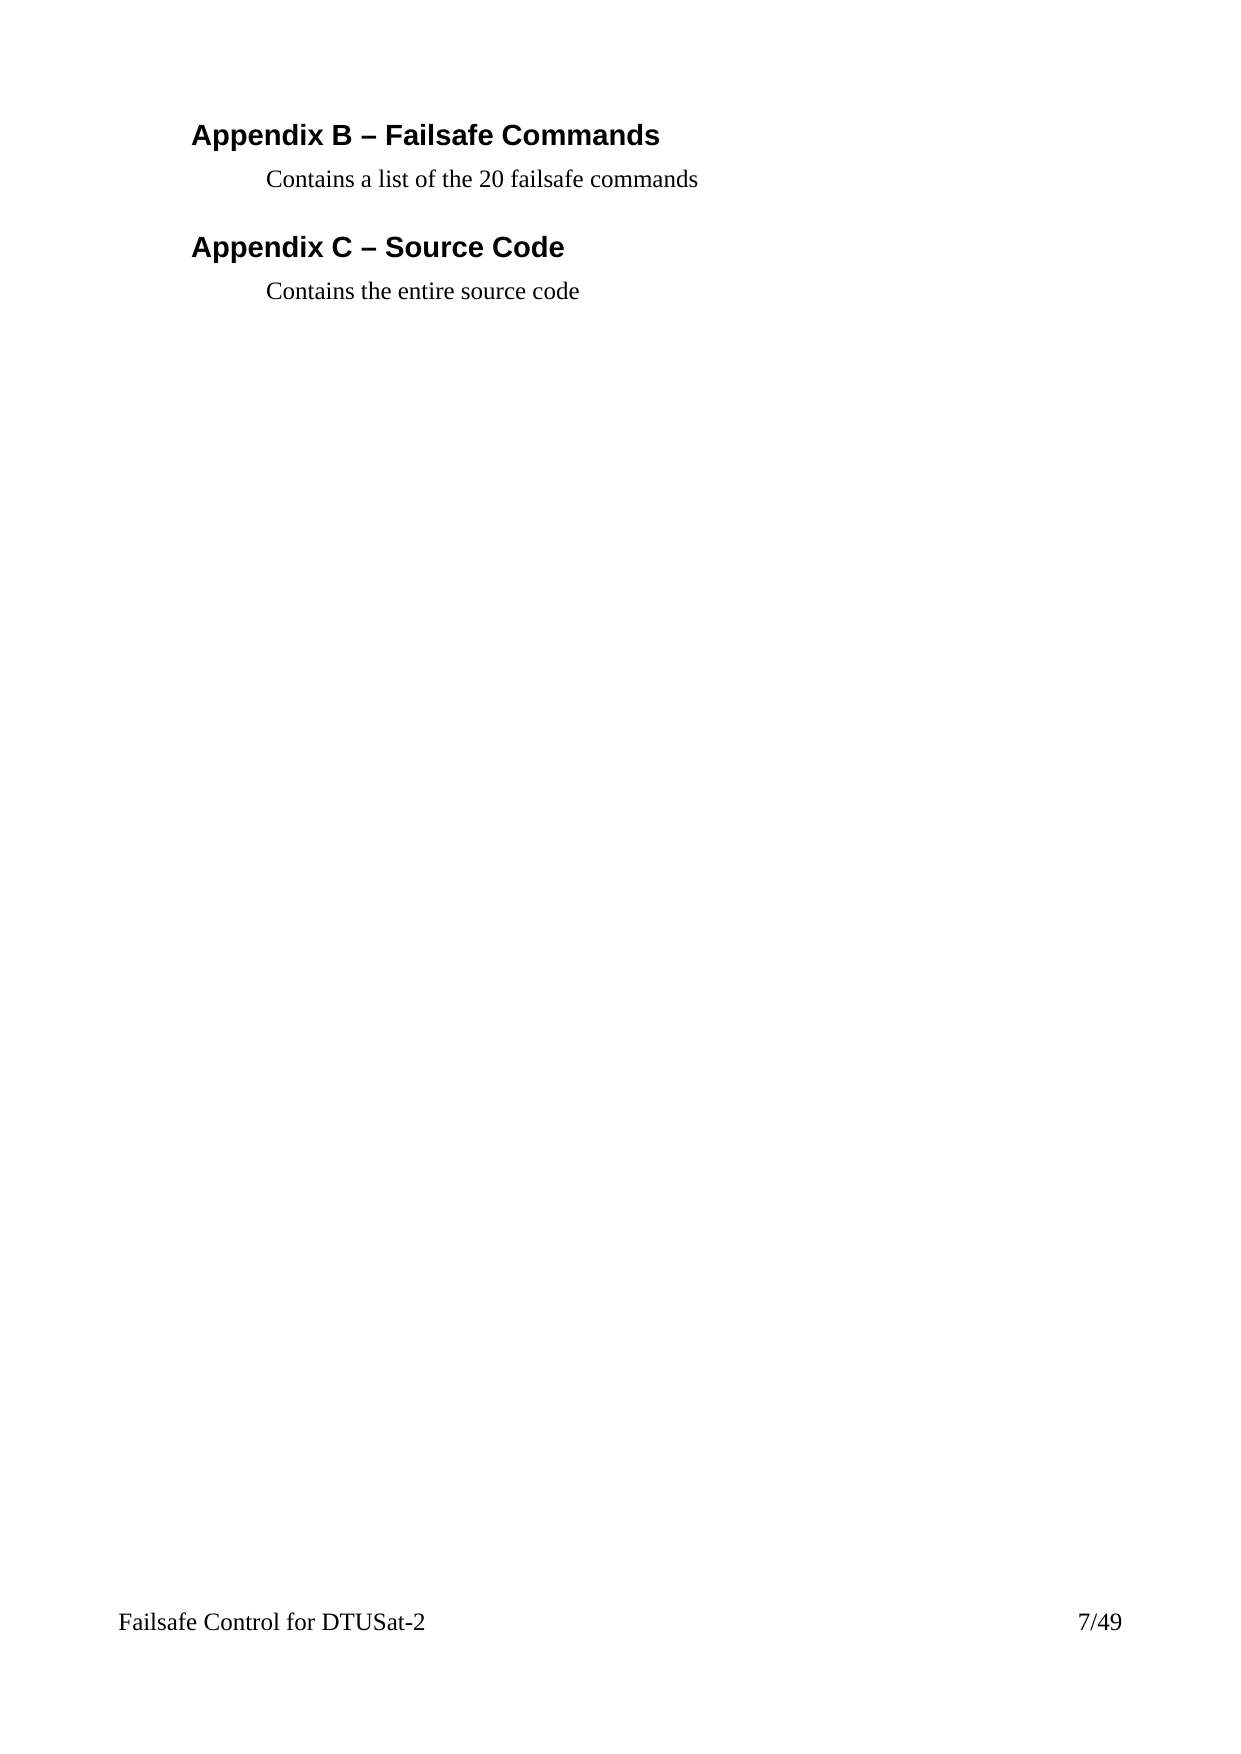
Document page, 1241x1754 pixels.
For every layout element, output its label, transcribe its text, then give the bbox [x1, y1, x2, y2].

text Contains the entire source code [266, 276, 1122, 305]
subtitle Appendix C – Source Code [191, 230, 1122, 264]
text Contains a list of the 20 failsafe commands [191, 164, 1122, 193]
subtitle Appendix B – Failsafe Commands [191, 118, 1122, 152]
